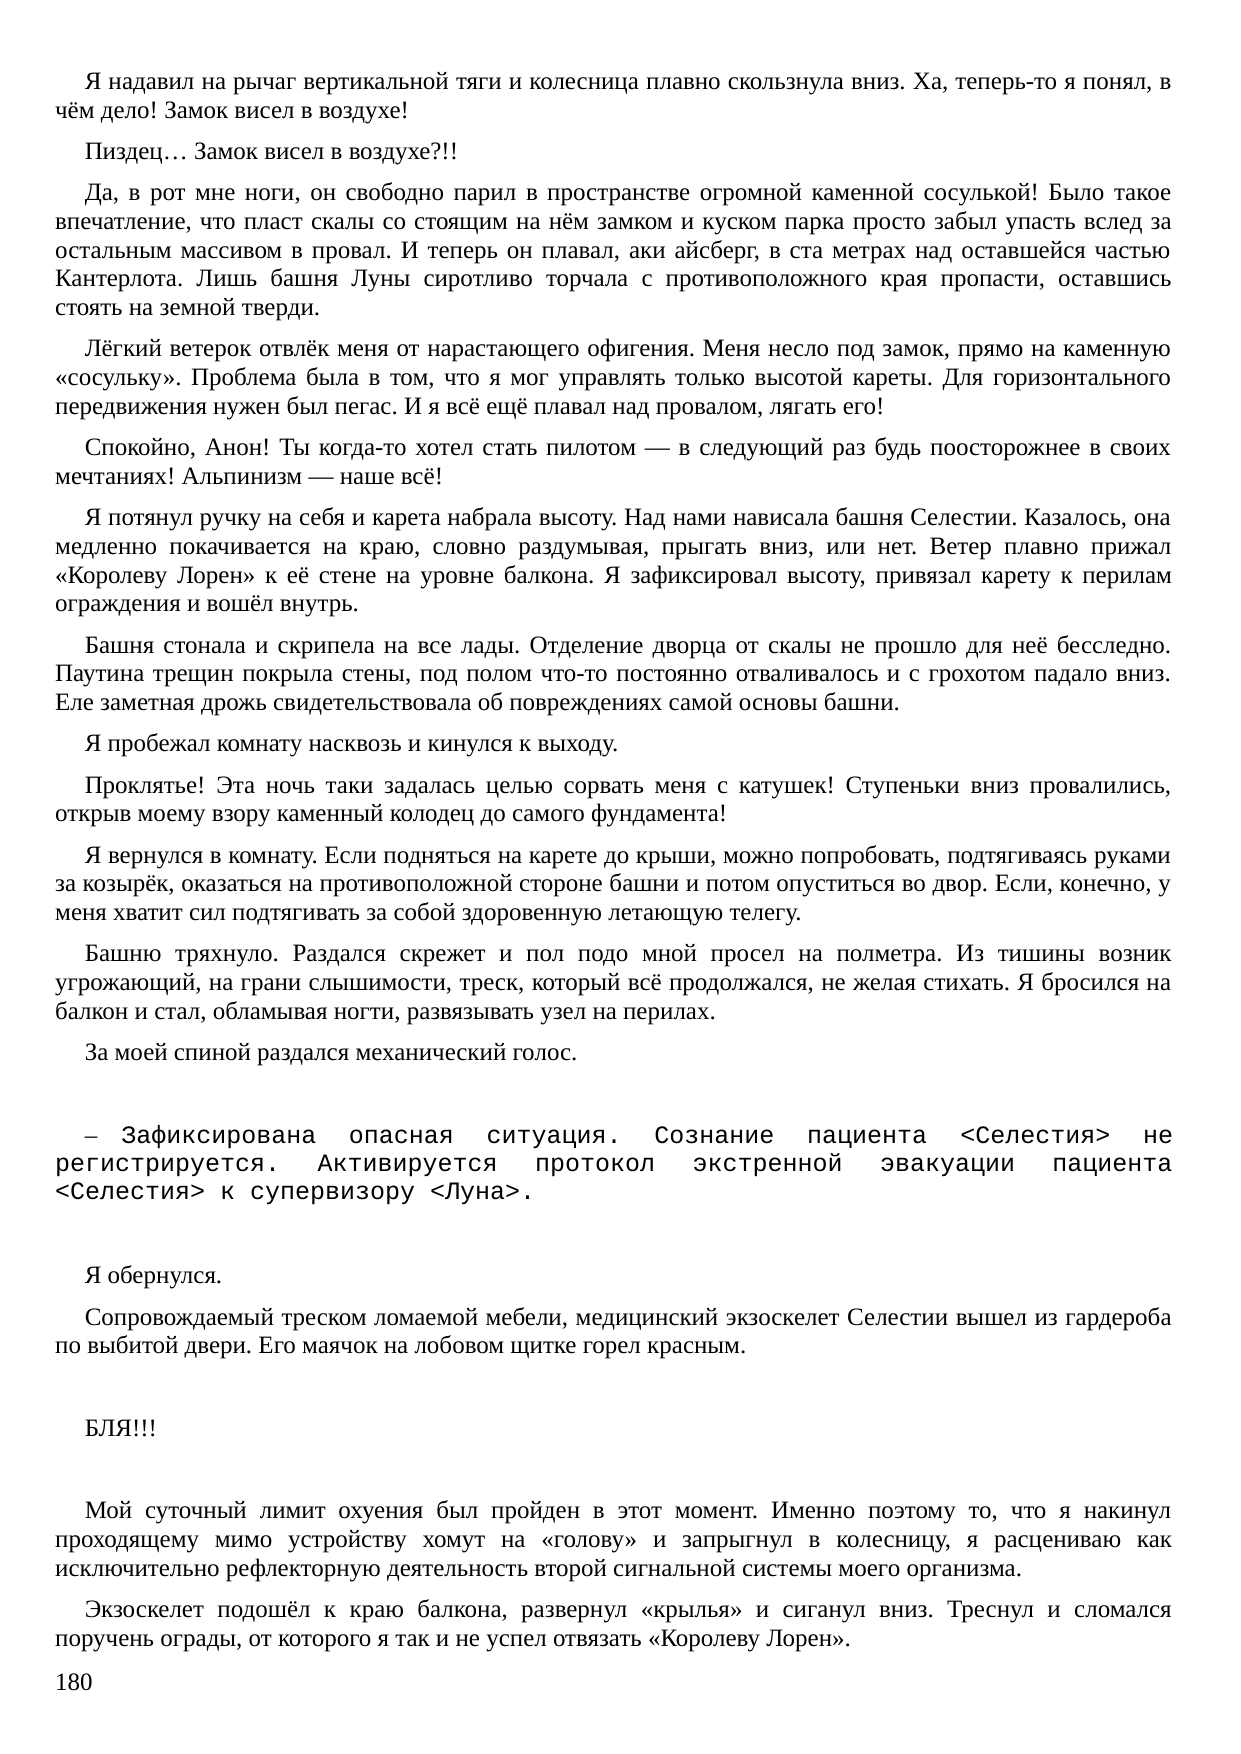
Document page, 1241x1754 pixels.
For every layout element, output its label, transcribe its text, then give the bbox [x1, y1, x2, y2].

text Я надавил на рычаг вертикальной тяги и колесница плавно скользнула вниз. Ха, теперь-то я понял, в чём дело! Замок висел в воздухе! [55, 66, 1173, 123]
text Мой суточный лимит охуения был пройден в этот момент. Именно поэтому то, что я накинул проходящему мимо устройству хомут на «голову» и запрыгнул в колесницу, я расцениваю как исключительно рефлекторную деятельность второй сигнальной системы моего организма. [55, 1496, 1173, 1582]
text За моей спиной раздался механический голос. [55, 1037, 1173, 1066]
text – Зафиксирована опасная ситуация. Сознание пациента <Селестия> не регистрируется. Активируется протокол экстренной эвакуации пациента <Селестия> к супервизору <Луна>. [55, 1120, 1173, 1207]
text Я обернулся. [55, 1261, 1173, 1289]
text Башню тряхнуло. Раздался скрежет и пол подо мной просел на полметра. Из тишины возник угрожающий, на грани слышимости, треск, который всё продолжался, не желая стихать. Я бросился на балкон и стал, обламывая ногти, развязывать узел на перилах. [55, 938, 1173, 1025]
text Экзоскелет подошёл к краю балкона, развернул «крылья» и сиганул вниз. Треснул и сломался поручень ограды, от которого я так и не успел отвязать «Королеву Лорен». [55, 1594, 1173, 1652]
text Лёгкий ветерок отвлёк меня от нарастающего офигения. Меня несло под замок, прямо на каменную «сосульку». Проблема была в том, что я мог управлять только высотой кареты. Для горизонтального передвижения нужен был пегас. И я всё ещё плавал над провалом, лягать его! [55, 333, 1173, 420]
text Сопровождаемый треском ломаемой мебели, медицинский экзоскелет Селестии вышел из гардероба по выбитой двери. Его маячок на лобовом щитке горел красным. [55, 1302, 1173, 1359]
text Башня стонала и скрипела на все лады. Отделение дворца от скалы не прошло для неё бесследно. Паутина трещин покрыла стены, под полом что-то постоянно отваливалось и с грохотом падало вниз. Еле заметная дрожь свидетельствовала об повреждениях самой основы башни. [55, 630, 1173, 716]
text Я потянул ручку на себя и карета набрала высоту. Над нами нависала башня Селестии. Казалось, она медленно покачивается на краю, словно раздумывая, прыгать вниз, или нет. Ветер плавно прижал «Королеву Лорен» к её стене на уровне балкона. Я зафиксировал высоту, привязал карету к перилам ограждения и вошёл внутрь. [55, 502, 1173, 617]
text Спокойно, Анон! Ты когда-то хотел стать пилотом — в следующий раз будь поосторожнее в своих мечтаниях! Альпинизм — наше всё! [55, 432, 1173, 490]
text Я вернулся в комнату. Если подняться на карете до крыши, можно попробовать, подтягиваясь руками за козырёк, оказаться на противоположной стороне башни и потом опуститься во двор. Если, конечно, у меня хватит сил подтягивать за собой здоровенную летающую телегу. [55, 840, 1173, 926]
text БЛЯ!!! [55, 1413, 1173, 1442]
text Проклятье! Эта ночь таки задалась целью сорвать меня с катушек! Ступеньки вниз провалились, открыв моему взору каменный колодец до самого фундамента! [55, 770, 1173, 827]
text Я пробежал комнату насквозь и кинулся к выходу. [55, 728, 1173, 757]
text Да, в рот мне ноги, он свободно парил в пространстве огромной каменной сосулькой! Было такое впечатление, что пласт скалы со стоящим на нём замком и куском парка просто забыл упасть вслед за остальным массивом в провал. И теперь он плавал, аки айсберг, в ста метрах над оставшейся частью Кантерлота. Лишь башня Луны сиротливо торчала с противоположного края пропасти, оставшись стоять на земной тверди. [55, 177, 1173, 321]
text Пиздец… Замок висел в воздухе?!! [55, 136, 1173, 165]
